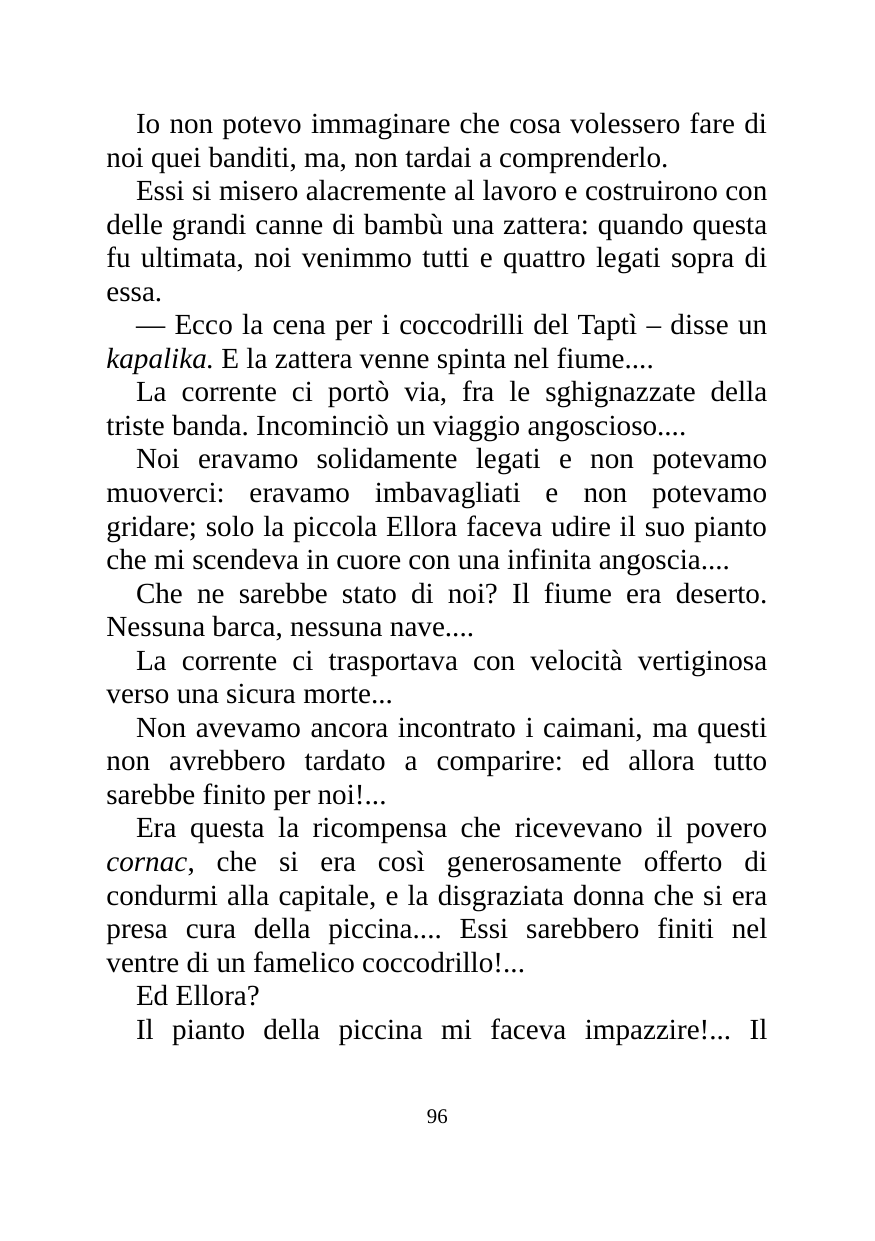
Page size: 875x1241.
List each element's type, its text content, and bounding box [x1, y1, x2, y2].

text La corrente ci trasportava con velocità vertiginosa verso una sicura morte... [106, 643, 768, 710]
text Il pianto della piccina mi faceva impazzire!... Il [106, 1012, 768, 1045]
text Era questa la ricompensa che ricevevano il povero cornac, che si era così generosamente offerto di condurmi alla capitale, e la disgraziata donna che si era presa cura della piccina.... Essi sarebbero finiti nel ventre di un famelico coccodrillo!... [106, 811, 768, 978]
text Io non potevo immaginare che cosa volessero fare di noi quei banditi, ma, non tardai a comprenderlo. [106, 106, 768, 173]
text Ed Ellora? [106, 978, 768, 1012]
text Che ne sarebbe stato di noi? Il fiume era deserto. Nessuna barca, nessuna nave.... [106, 576, 768, 643]
text Essi si misero alacremente al lavoro e costruirono con delle grandi canne di bambù una zattera: quando questa fu ultimata, noi venimmo tutti e quattro legati sopra di essa. [106, 173, 768, 307]
text Non avevamo ancora incontrato i caimani, ma questi non avrebbero tardato a comparire: ed allora tutto sarebbe finito per noi!... [106, 710, 768, 811]
text — Ecco la cena per i coccodrilli del Taptì – disse un kapalika. E la zattera venne spinta nel fiume.... [106, 307, 768, 374]
text La corrente ci portò via, fra le sghignazzate della triste banda. Incominciò un viaggio angoscioso.... [106, 374, 768, 442]
text Noi eravamo solidamente legati e non potevamo muoverci: eravamo imbavagliati e non potevamo gridare; solo la piccola Ellora faceva udire il suo pianto che mi scendeva in cuore con una infinita angoscia.... [106, 442, 768, 576]
